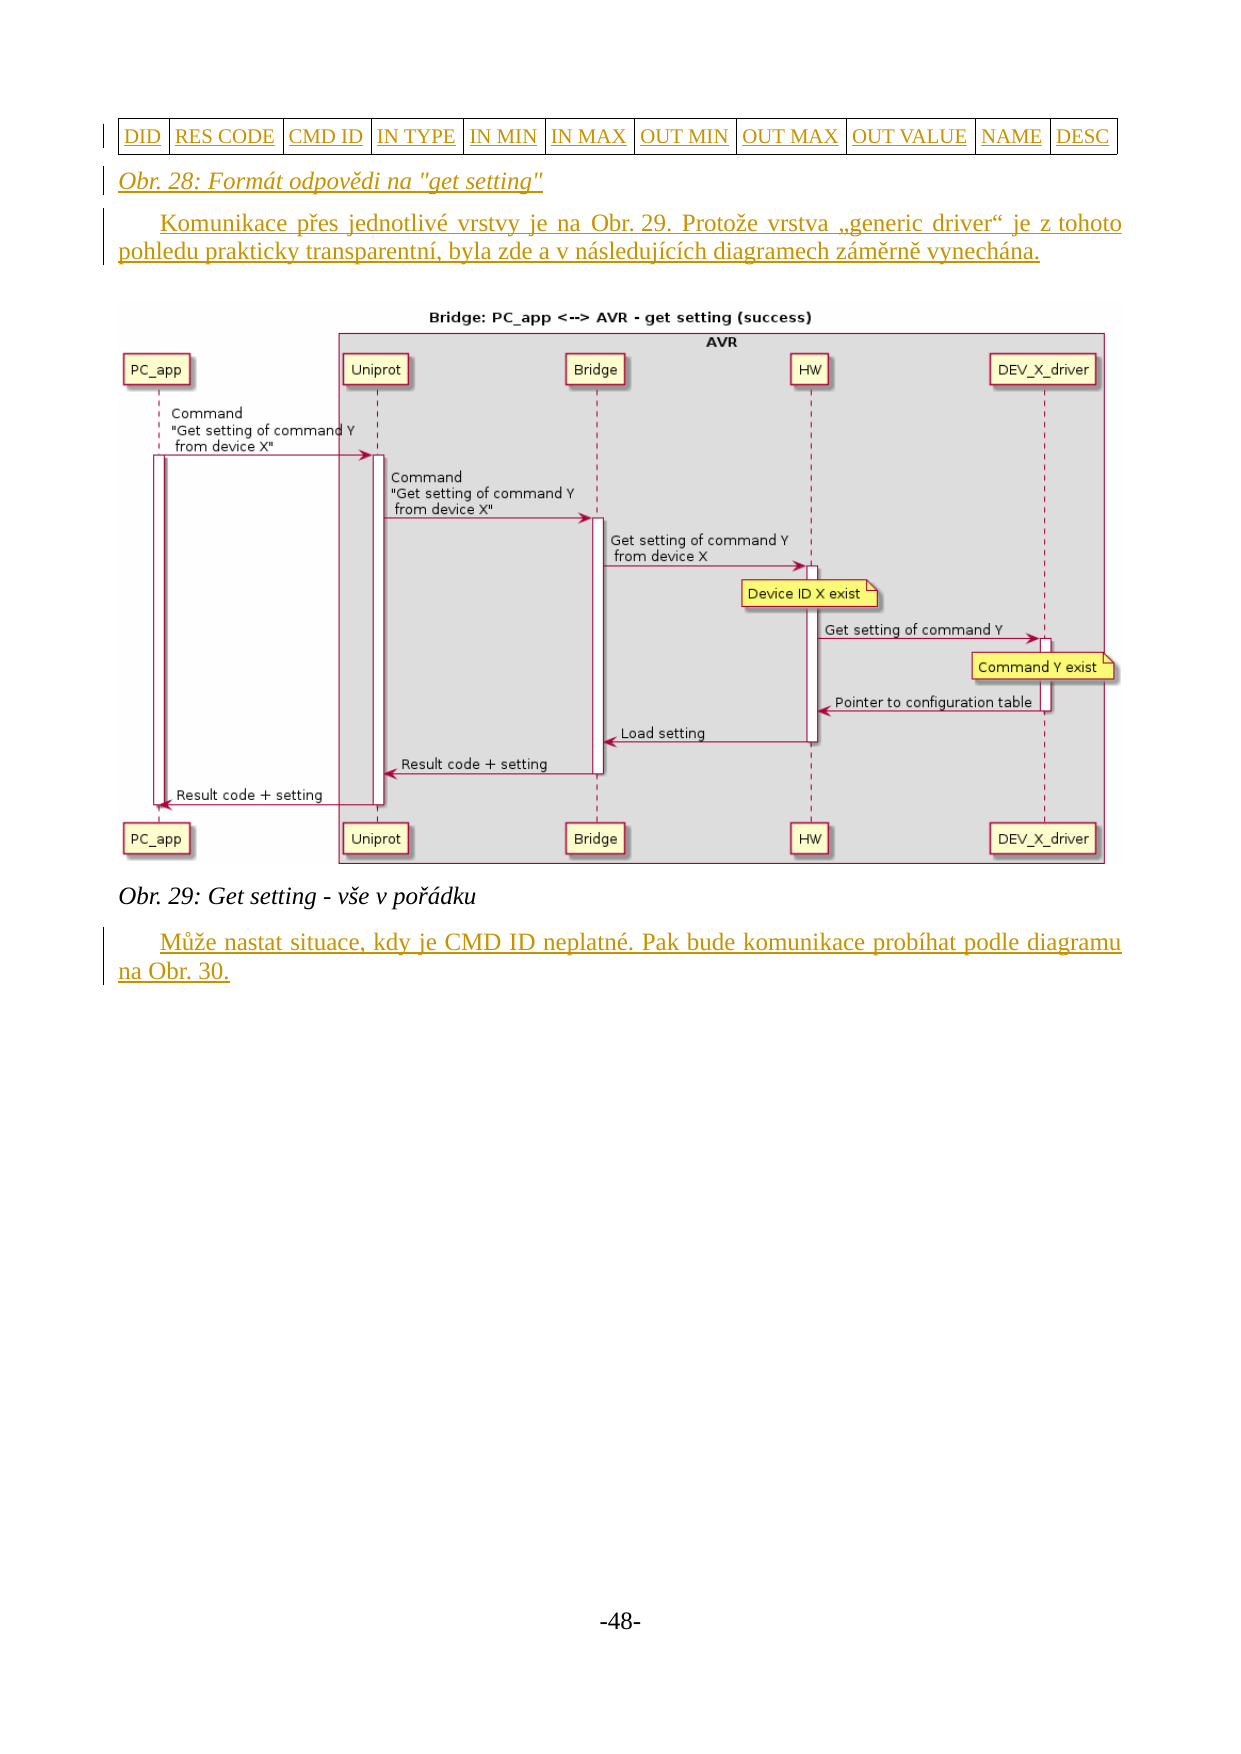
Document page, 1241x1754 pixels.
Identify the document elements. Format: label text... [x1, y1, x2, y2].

table_header OUT VALUE [847, 119, 975, 154]
text Obr. 29: Get setting - vše v pořádku [118, 864, 1122, 910]
picture [118, 301, 1123, 864]
text Obr. 28: Formát odpovědi na "get setting" [118, 166, 1122, 195]
table_header DID [119, 119, 169, 154]
table_header IN TYPE [372, 119, 463, 154]
table_header RES CODE [170, 119, 283, 154]
table_header CMD ID [284, 119, 371, 154]
text Může nastat situace, kdy je CMD ID neplatné. Pak bude komunikace probíhat podle diagramu na Obr. 30. [118, 910, 1122, 985]
text Komunikace přes jednotlivé vrstvy je na Obr. 29. Protože vrstva „generic driver“ je z tohoto pohledu prakticky transparentní, byla zde a v následujících diagramech záměrně vynechána. [118, 208, 1122, 265]
table_header OUT MIN [635, 119, 736, 154]
table_header IN MAX [546, 119, 634, 154]
text [118, 278, 1122, 301]
table_header DESC [1051, 119, 1117, 154]
table_header OUT MAX [737, 119, 846, 154]
table_header NAME [976, 119, 1050, 154]
table_header IN MIN [464, 119, 545, 154]
